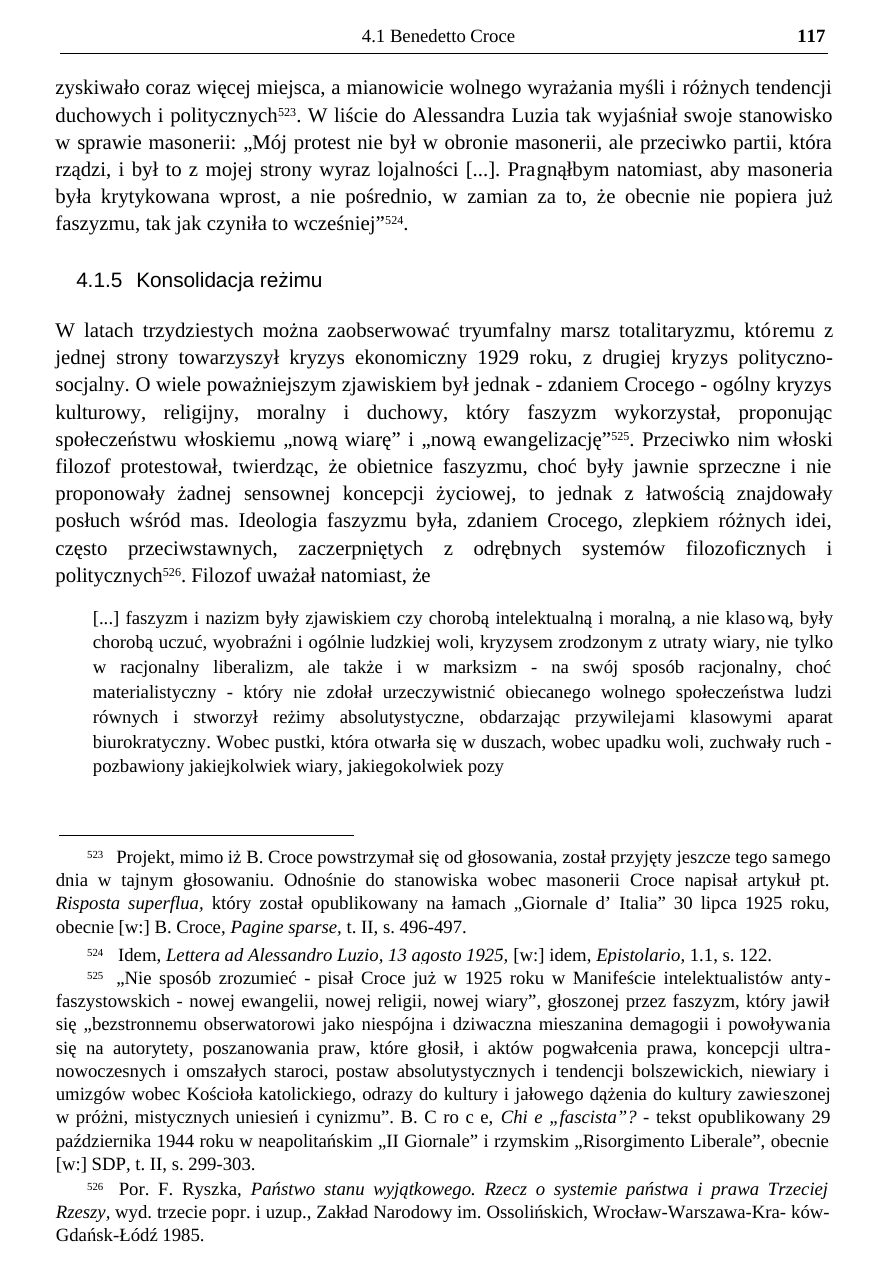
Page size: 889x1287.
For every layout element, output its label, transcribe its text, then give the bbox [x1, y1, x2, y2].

text 524 Idem, Lettera ad Alessandro Luzio, 13 agosto 1925, [w:] idem, Epistolario, 1.1, s. 122. [56, 944, 831, 963]
list Konsolidacja reżimu [55, 268, 833, 292]
text zyskiwało coraz więcej miejsca, a mianowicie wolnego wyrażania myśli i różnych tendencji duchowych i politycznych523. W liście do Alessandra Luzia tak wyjaśniał swoje stanowisko w sprawie masonerii: „Mój protest nie był w obronie masonerii, ale przeciwko partii, która rządzi, i był to z mojej strony wyraz lojalności [...]. Pra­gnąłbym natomiast, aby masoneria była krytykowana wprost, a nie pośrednio, w za­mian za to, że obecnie nie popiera już faszyzmu, tak jak czyniła to wcześniej”524. [55, 75, 833, 235]
text W latach trzydziestych można zaobserwować tryumfalny marsz totalitaryzmu, któ­remu z jednej strony towarzyszył kryzys ekonomiczny 1929 roku, z drugiej kry­zys polityczno-socjalny. O wiele poważniejszym zjawiskiem był jednak - zdaniem Crocego - ogólny kryzys kulturowy, religijny, moralny i duchowy, który faszyzm wykorzystał, proponując społeczeństwu włoskiemu „nową wiarę” i „nową ewan­gelizację”525. Przeciwko nim włoski filozof protestował, twierdząc, że obietnice faszyzmu, choć były jawnie sprzeczne i nie proponowały żadnej sensownej kon­cepcji życiowej, to jednak z łatwością znajdowały posłuch wśród mas. Ideologia faszyzmu była, zdaniem Crocego, zlepkiem różnych idei, często przeciwstawnych, zaczerpniętych z odrębnych systemów filozoficznych i politycznych526. Filozof uważał natomiast, że [55, 318, 833, 587]
text 525 „Nie sposób zrozumieć - pisał Croce już w 1925 roku w Manifeście intelektualistów anty­faszystowskich - nowej ewangelii, nowej religii, nowej wiary”, głoszonej przez faszyzm, który jawił się „bezstronnemu obserwatorowi jako niespójna i dziwaczna mieszanina demagogii i powoływa­nia się na autorytety, poszanowania praw, które głosił, i aktów pogwałcenia prawa, koncepcji ultra­nowoczesnych i omszałych staroci, postaw absolutystycznych i tendencji bolszewickich, niewiary i umizgów wobec Kościoła katolickiego, odrazy do kultury i jałowego dążenia do kultury zawie­szonej w próżni, mistycznych uniesień i cynizmu”. B. C ro c e, Chi e „fascista”? - tekst opublikowany 29 października 1944 roku w neapolitańskim „II Giornale” i rzymskim „Risorgimento Liberale”, obecnie [w:] SDP, t. II, s. 299-303. [56, 967, 831, 1172]
text 117 [797, 25, 830, 47]
text 523 Projekt, mimo iż B. Croce powstrzymał się od głosowania, został przyjęty jeszcze tego sa­mego dnia w tajnym głosowaniu. Odnośnie do stanowiska wobec masonerii Croce napisał artykuł pt. Risposta superflua, który został opublikowany na łamach „Giornale d’ Italia” 30 lipca 1925 roku, obecnie [w:] B. Croce, Pagine sparse, t. II, s. 496-497. [56, 846, 831, 937]
text [...] faszyzm i nazizm były zjawiskiem czy chorobą intelektualną i moralną, a nie klaso­wą, były chorobą uczuć, wyobraźni i ogólnie ludzkiej woli, kryzysem zrodzonym z utra­ty wiary, nie tylko w racjonalny liberalizm, ale także i w marksizm - na swój sposób racjonalny, choć materialistyczny - który nie zdołał urzeczywistnić obiecanego wolnego społeczeństwa ludzi równych i stworzył reżimy absolutystyczne, obdarzając przywileja­mi klasowymi aparat biurokratyczny. Wobec pustki, która otwarła się w duszach, wobec upadku woli, zuchwały ruch - pozbawiony jakiejkolwiek wiary, jakiegokolwiek pozy­ [93, 607, 833, 777]
text 526 Por. F. Ryszka, Państwo stanu wyjątkowego. Rzecz o systemie państwa i prawa Trzeciej Rzeszy, wyd. trzecie popr. i uzup., Zakład Narodowy im. Ossolińskich, Wrocław-Warszawa-Kra- ków-Gdańsk-Łódź 1985. [56, 1178, 831, 1246]
text 4.1 Benedetto Croce [362, 25, 526, 46]
